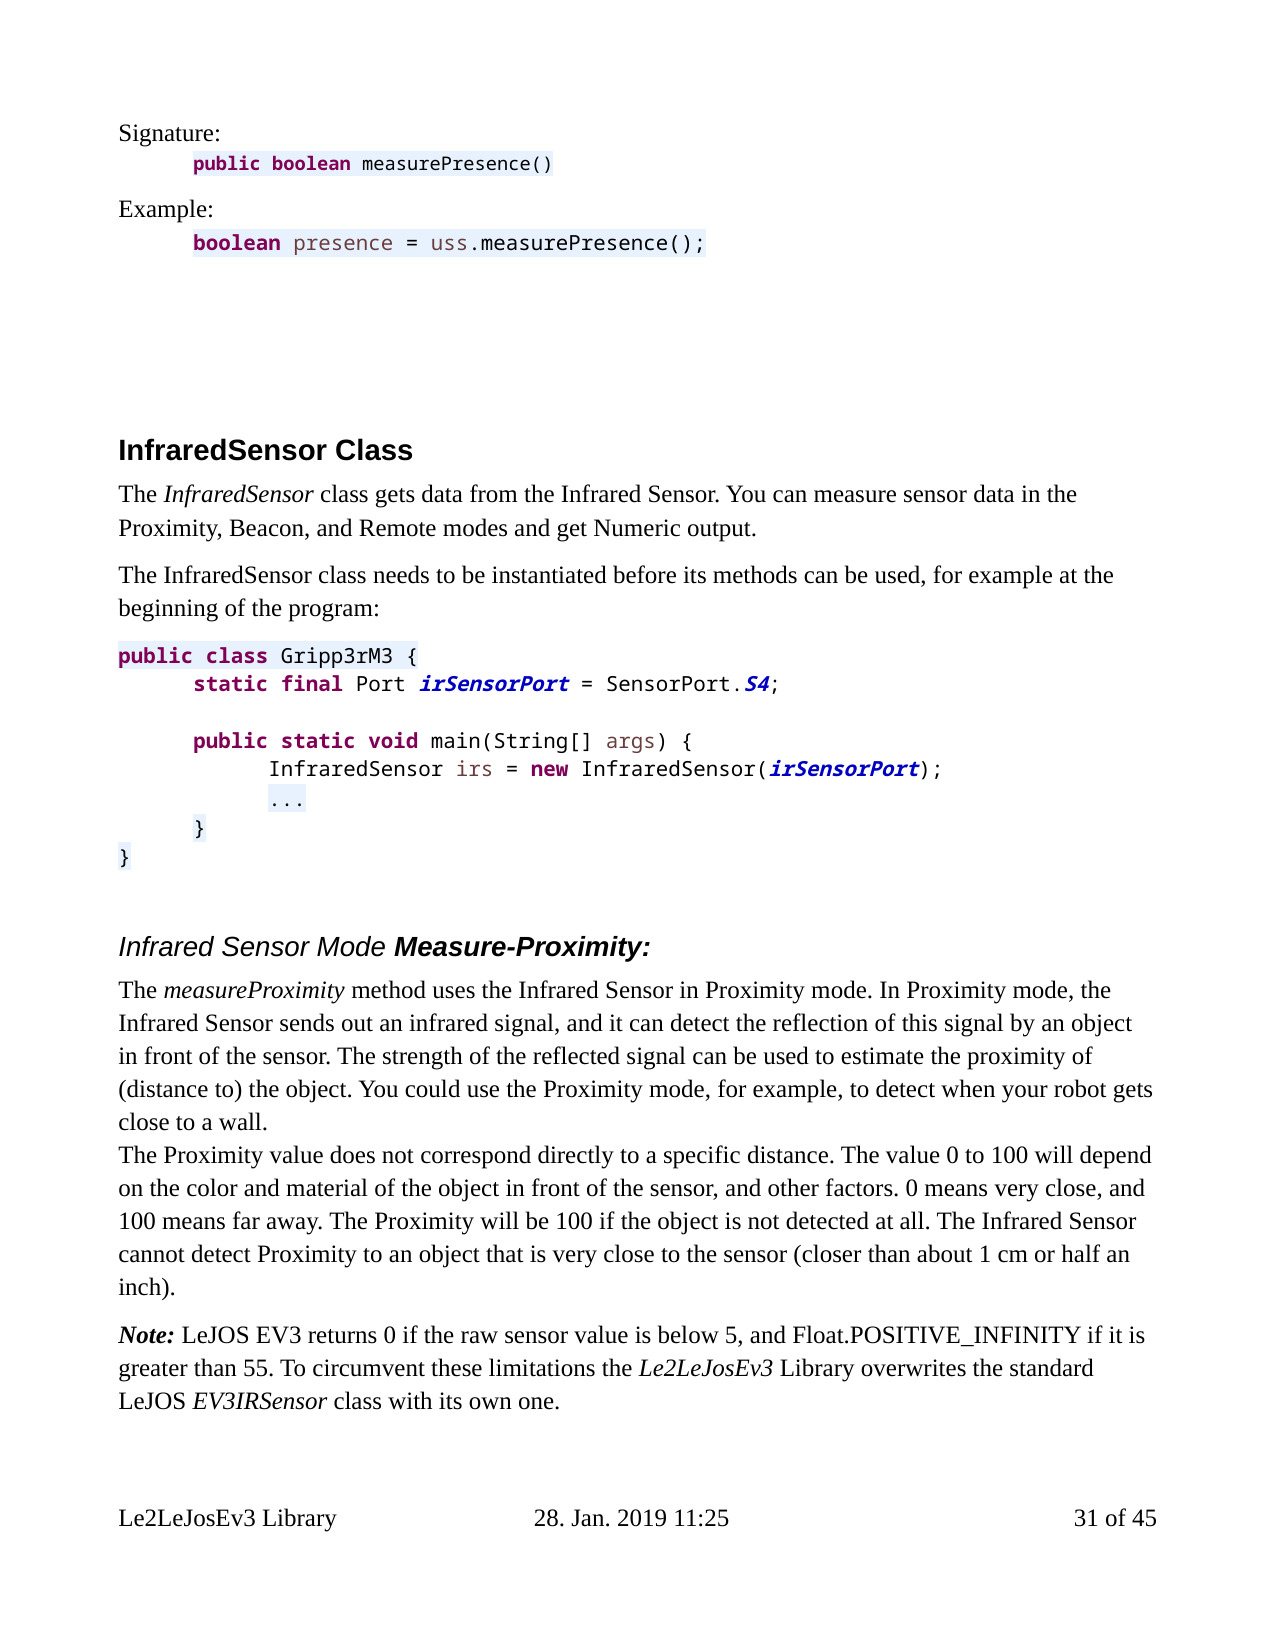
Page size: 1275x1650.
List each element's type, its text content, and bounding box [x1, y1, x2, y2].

text Example: boolean presence = uss.measurePresence(); [118, 194, 1157, 257]
text public class Gripp3rM3 { [118, 641, 1157, 669]
text The measureProximity method uses the Infrared Sensor in Proximity mode. In Proximity mode, the Infrared Sensor sends out an infrared signal, and it can detect the reflection of this signal by an object in front of the sensor. The strength of the reflected signal can be used to estimate the proximity of (distance to) the object. You could use the Proximity mode, for example, to detect when your robot gets close to a wall. The Proximity value does not correspond directly to a specific distance. The value 0 to 100 will depend on the color and material of the object in front of the sensor, and other factors. 0 means very close, and 100 means far away. The Proximity will be 100 if the object is not detected at all. The Infrared Sensor cannot detect Proximity to an object that is very close to the sensor (closer than about 1 cm or half an inch). [118, 975, 1157, 1301]
subtitle Infrared Sensor Mode Measure-Proximity: [118, 931, 1157, 962]
text Note: LeJOS EV3 returns 0 if the raw sensor value is below 5, and Float.POSITIVE_INFINITY if it is greater than 55. To circumvent these limitations the Le2LeJosEv3 Library overwrites the standard LeJOS EV3IRSensor class with its own one. [118, 1320, 1157, 1414]
text static final Port irSensorPort = SensorPort.S4; [118, 669, 1157, 698]
text Signature: public boolean measurePresence() [118, 118, 1157, 176]
text } [118, 842, 1157, 870]
text The InfraredSensor class gets data from the Infrared Sensor. You can measure sensor data in the Proximity, Beacon, and Remote modes and get Numeric output. [118, 479, 1157, 541]
text ... [118, 783, 1157, 812]
text public static void main(String[] args) { [118, 726, 1157, 754]
text InfraredSensor irs = new InfraredSensor(irSensorPort); [118, 754, 1157, 783]
subtitle InfraredSensor Class [118, 433, 1157, 467]
text } [118, 812, 1157, 842]
text The InfraredSensor class needs to be instantiated before its methods can be used, for example at the beginning of the program: [118, 560, 1157, 622]
